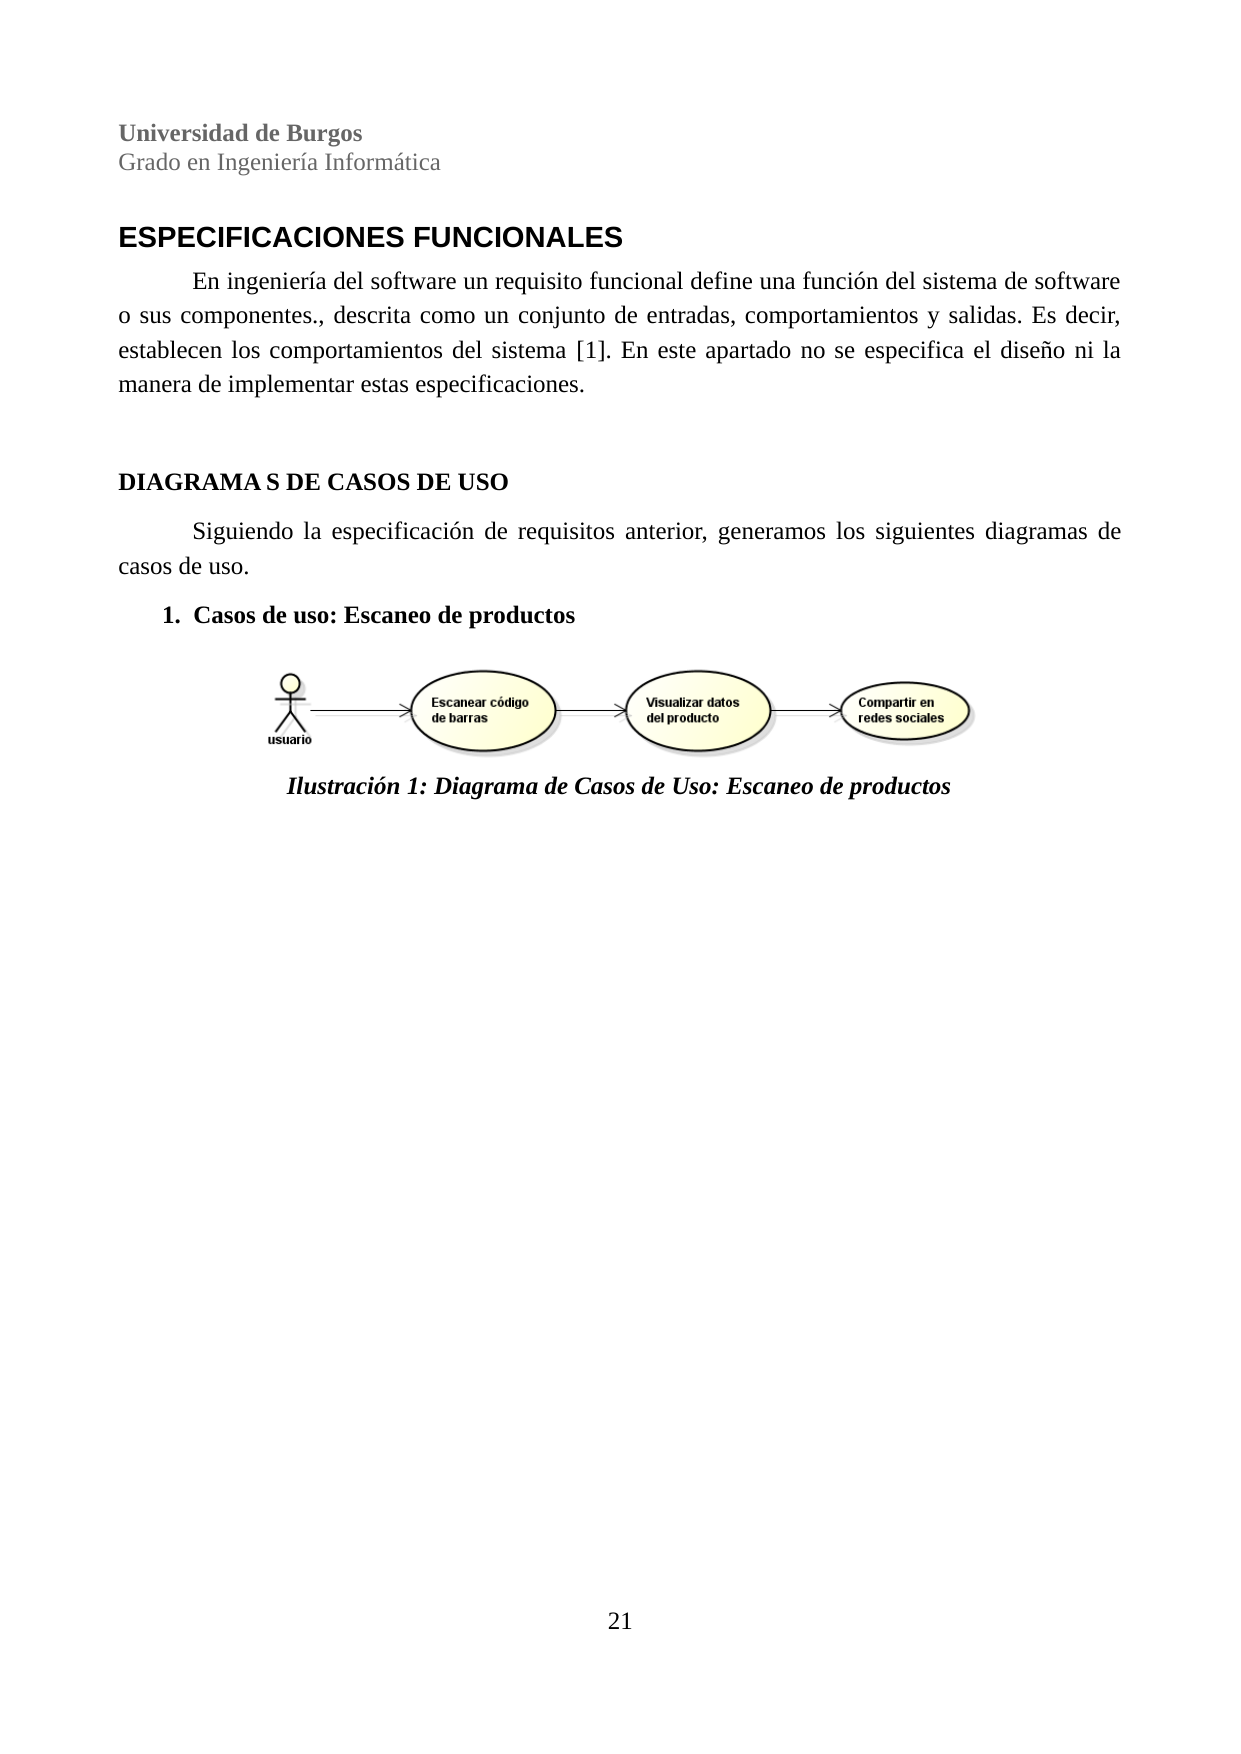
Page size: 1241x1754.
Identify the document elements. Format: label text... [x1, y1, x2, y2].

text Siguiendo la especificación de requisitos anterior, generamos los siguientes diagramas de casos de uso. [118, 516, 1122, 579]
subtitle ESPECIFICACIONES FUNCIONALES [118, 220, 1122, 253]
picture [250, 648, 991, 772]
text Ilustración 1: Diagrama de Casos de Uso: Escaneo de productos [172, 772, 1068, 800]
list Casos de uso: Escaneo de productos [156, 600, 1122, 629]
text DIAGRAMA S DE CASOS DE USO [118, 467, 1122, 496]
text En ingeniería del software un requisito funcional define una función del sistema de software o sus componentes., descrita como un conjunto de entradas, comportamientos y salidas. Es decir, establecen los comportamientos del sistema [1]. En este apartado no se especifica el diseño ni la manera de implementar estas especificaciones. [118, 266, 1122, 398]
